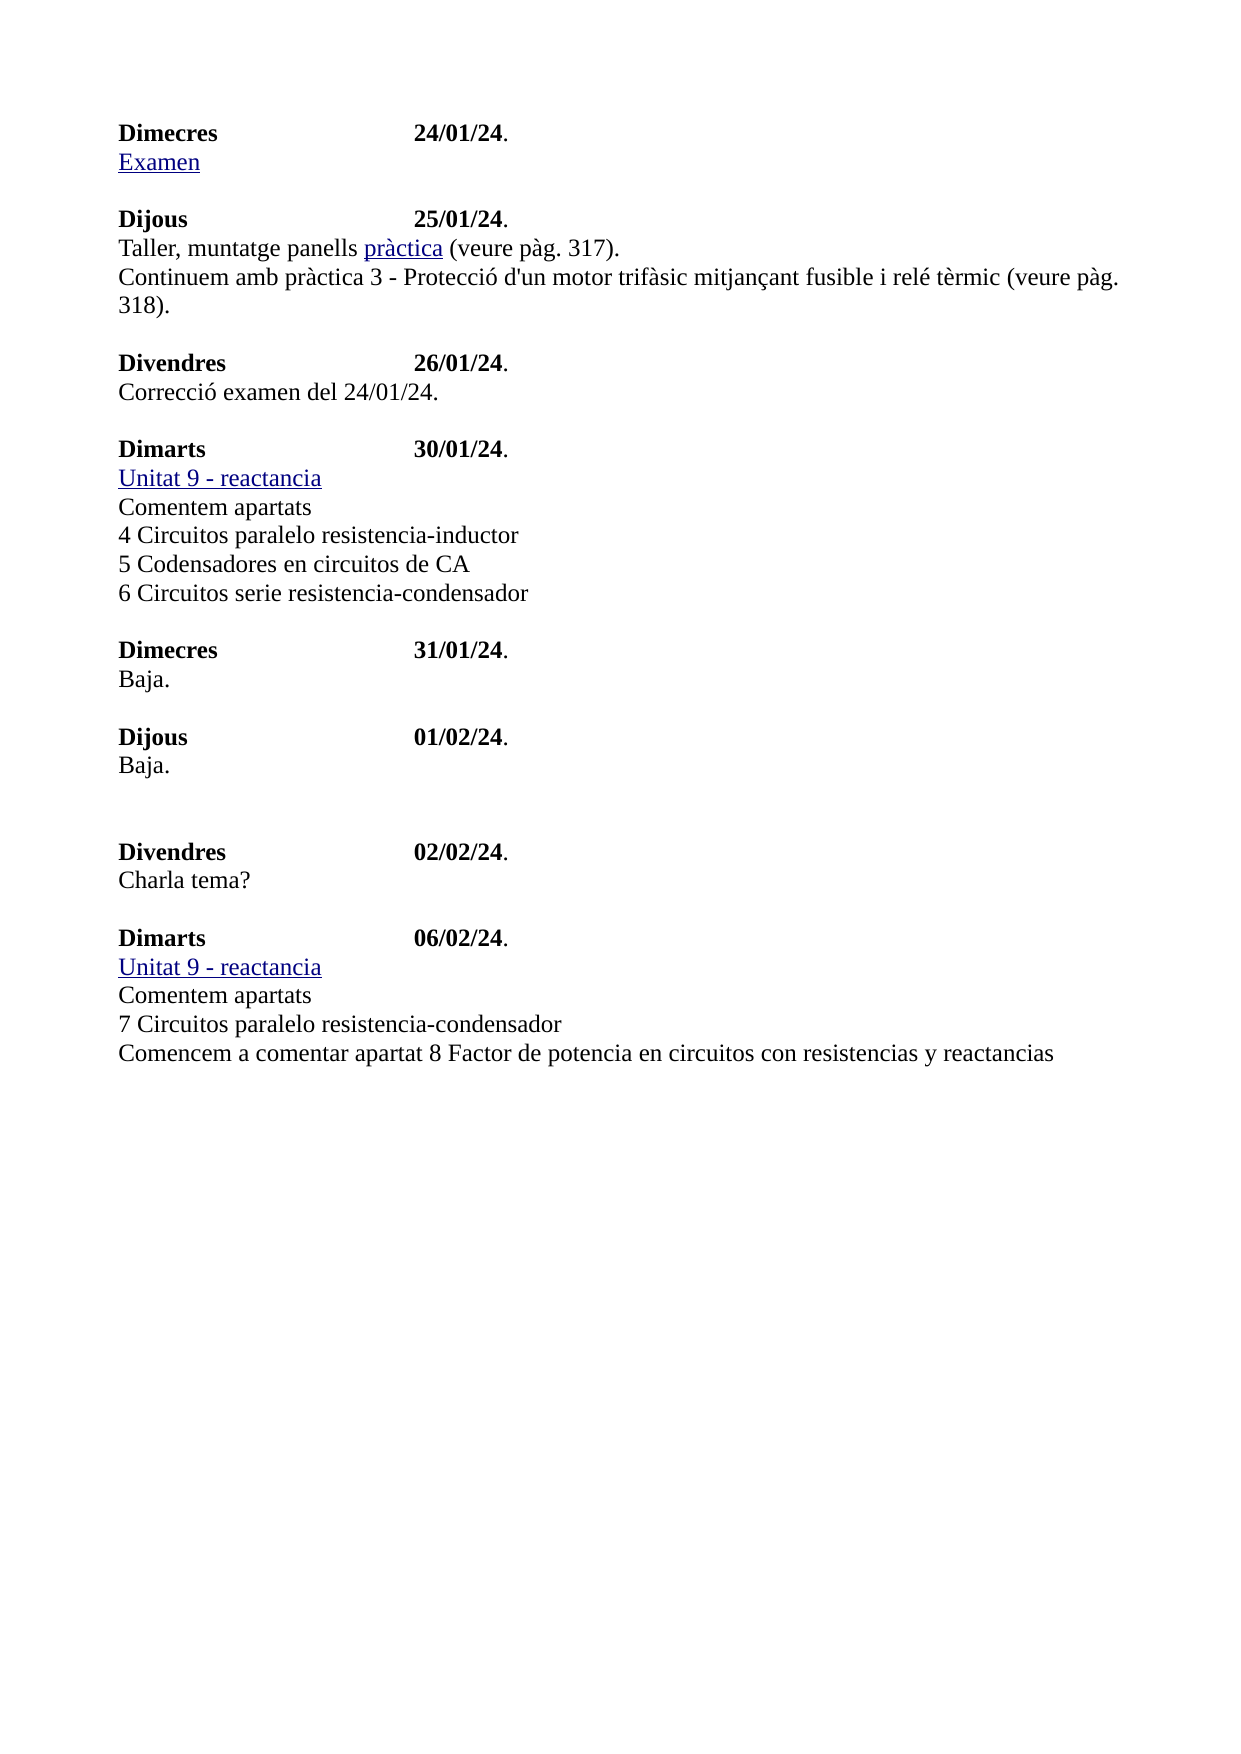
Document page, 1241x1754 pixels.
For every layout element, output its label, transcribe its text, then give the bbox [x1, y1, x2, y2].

text 6 Circuitos serie resistencia-condensador [118, 578, 1122, 607]
text Dijous 25/01/24. [118, 204, 1122, 233]
text Dijous 01/02/24. [118, 722, 1122, 751]
text Baja. [118, 751, 1122, 779]
text Comentem apartats [118, 981, 1122, 1009]
text Continuem amb pràctica 3 - Protecció d'un motor trifàsic mitjançant fusible i relé tèrmic (veure pàg. 318). [118, 262, 1122, 319]
text Comentem apartats [118, 492, 1122, 521]
text Examen [118, 147, 1122, 176]
text 7 Circuitos paralelo resistencia-condensador [118, 1009, 1122, 1038]
text Baja. [118, 664, 1122, 693]
text Unitat 9 - reactancia [118, 463, 1122, 492]
text Charla tema? [118, 866, 1122, 894]
text Dimecres 31/01/24. [118, 636, 1122, 664]
text Divendres 26/01/24. [118, 348, 1122, 377]
text Correcció examen del 24/01/24. [118, 377, 1122, 406]
text Dimecres 24/01/24. [118, 118, 1122, 147]
text Dimarts 30/01/24. [118, 434, 1122, 463]
text Comencem a comentar apartat 8 Factor de potencia en circuitos con resistencias y reactancias [118, 1038, 1122, 1067]
text Dimarts 06/02/24. [118, 923, 1122, 952]
text 5 Codensadores en circuitos de CA [118, 549, 1122, 578]
text 4 Circuitos paralelo resistencia-inductor [118, 521, 1122, 549]
text Taller, muntatge panells pràctica (veure pàg. 317). [118, 233, 1122, 262]
text Divendres 02/02/24. [118, 837, 1122, 866]
text Unitat 9 - reactancia [118, 952, 1122, 981]
